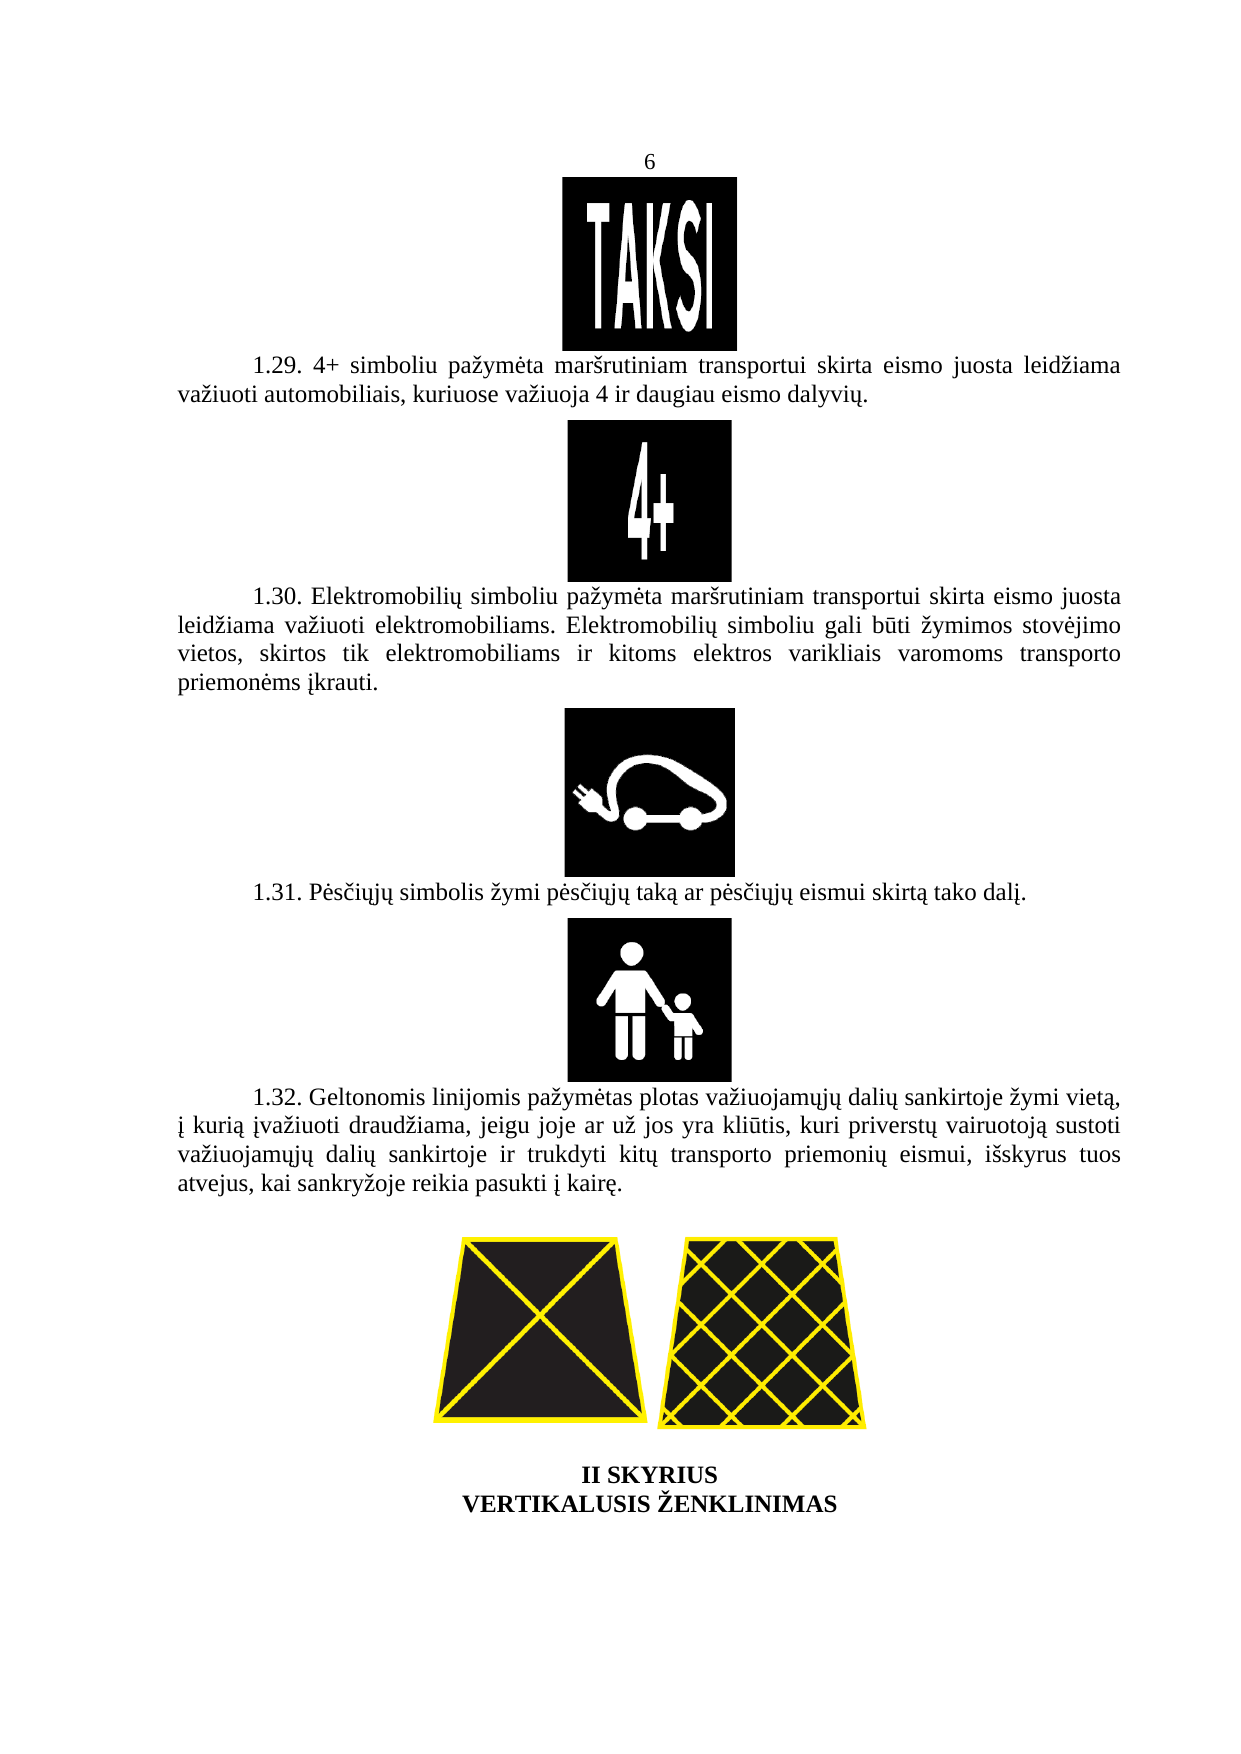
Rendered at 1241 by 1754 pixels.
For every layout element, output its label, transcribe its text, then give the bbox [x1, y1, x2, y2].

text 1.31. Pėsčiųjų simbolis žymi pėsčiųjų taką ar pėsčiųjų eismui skirtą tako dalį. [177, 877, 1122, 906]
text 1.29. 4+ simboliu pažymėta maršrutiniam transportui skirta eismo juosta leidžiama važiuoti automobiliais, kuriuose važiuoja 4 ir daugiau eismo dalyvių. [177, 351, 1122, 408]
text 1.30. Elektromobilių simboliu pažymėta maršrutiniam transportui skirta eismo juosta leidžiama važiuoti elektromobiliams. Elektromobilių simboliu gali būti žymimos stovėjimo vietos, skirtos tik elektromobiliams ir kitoms elektros varikliais varomoms transporto priemonėms įkrauti. [177, 581, 1122, 696]
text VERTIKALUSIS ŽENKLINIMAS [177, 1489, 1122, 1518]
text 1.32. Geltonomis linijomis pažymėtas plotas važiuojamųjų dalių sankirtoje žymi vietą, į kurią įvažiuoti draudžiama, jeigu joje ar už jos yra kliūtis, kuri priverstų vairuotoją sustoti važiuojamųjų dalių sankirtoje ir trukdyti kitų transporto priemonių eismui, išskyrus tuos atvejus, kai sankryžoje reikia pasukti į kairę. [177, 1082, 1122, 1197]
text II SKYRIUS [177, 1461, 1122, 1489]
